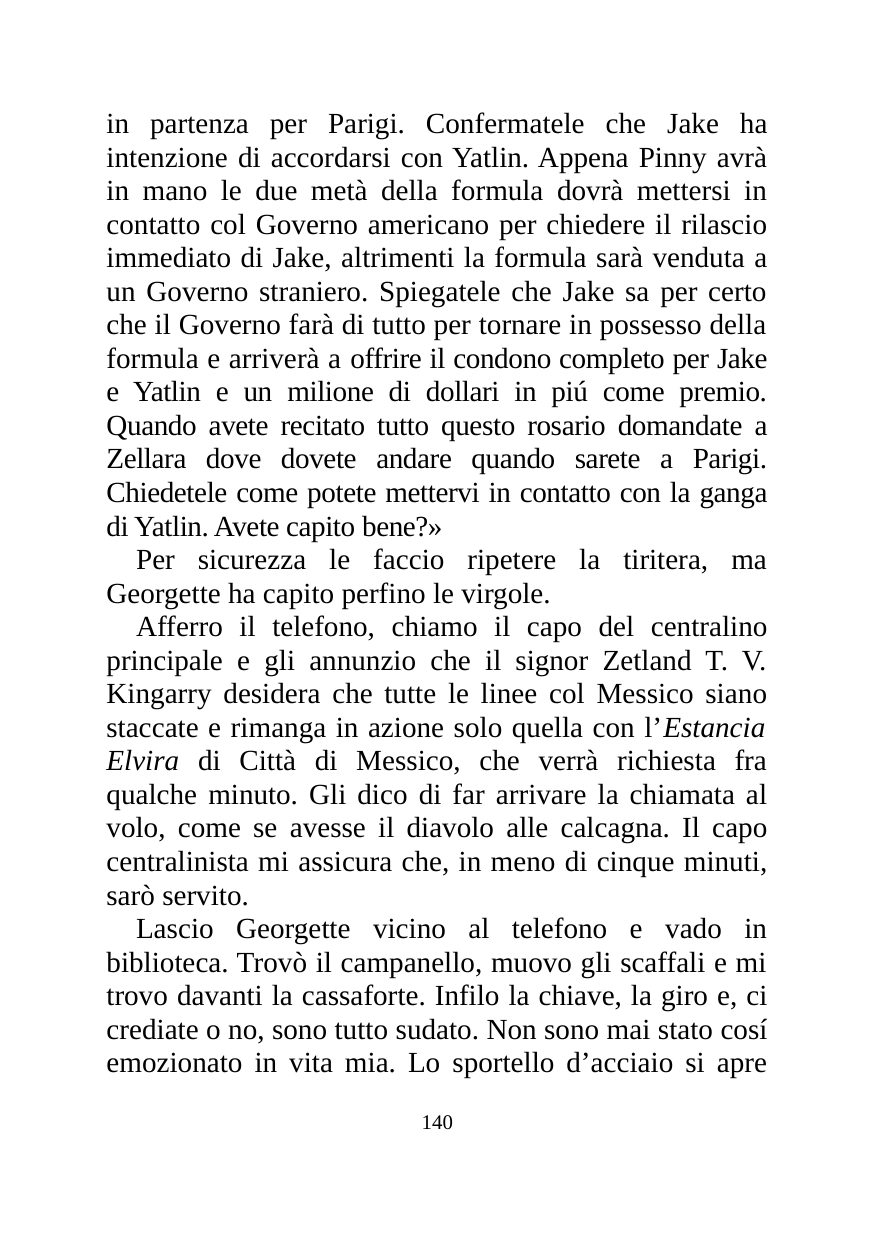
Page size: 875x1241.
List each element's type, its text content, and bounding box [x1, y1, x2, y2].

text Afferro il telefono, chiamo il capo del centralino principale e gli annunzio che il signor Zetland T. V. Kingarry desidera che tutte le linee col Messico siano staccate e rimanga in azione solo quella con l’Estancia Elvira di Città di Messico, che verrà richiesta fra qualche minuto. Gli dico di far arrivare la chiamata al volo, come se avesse il diavolo alle calcagna. Il capo centralinista mi assicura che, in meno di cinque minuti, sarò servito. [106, 609, 768, 911]
text in partenza per Parigi. Confermatele che Jake ha intenzione di accordarsi con Yatlin. Appena Pinny avrà in mano le due metà della formula dovrà mettersi in contatto col Governo americano per chiedere il rilascio immediato di Jake, altrimenti la formula sarà venduta a un Governo straniero. Spiegatele che Jake sa per certo che il Governo farà di tutto per tornare in possesso della formula e arriverà a offrire il condono completo per Jake e Yatlin e un milione di dollari in piú come premio. Quando avete recitato tutto questo rosario domandate a Zellara dove dovete andare quando sarete a Parigi. Chiedetele come potete mettervi in contatto con la ganga di Yatlin. Avete capito bene?» [106, 106, 768, 542]
text Lascio Georgette vicino al telefono e vado in biblioteca. Trovò il campanello, muovo gli scaffali e mi trovo davanti la cassaforte. Infilo la chiave, la giro e, ci crediate o no, sono tutto sudato. Non sono mai stato cosí emozionato in vita mia. Lo sportello d’acciaio si apre [106, 911, 768, 1079]
text Per sicurezza le faccio ripetere la tiritera, ma Georgette ha capito perfino le virgole. [106, 542, 768, 609]
